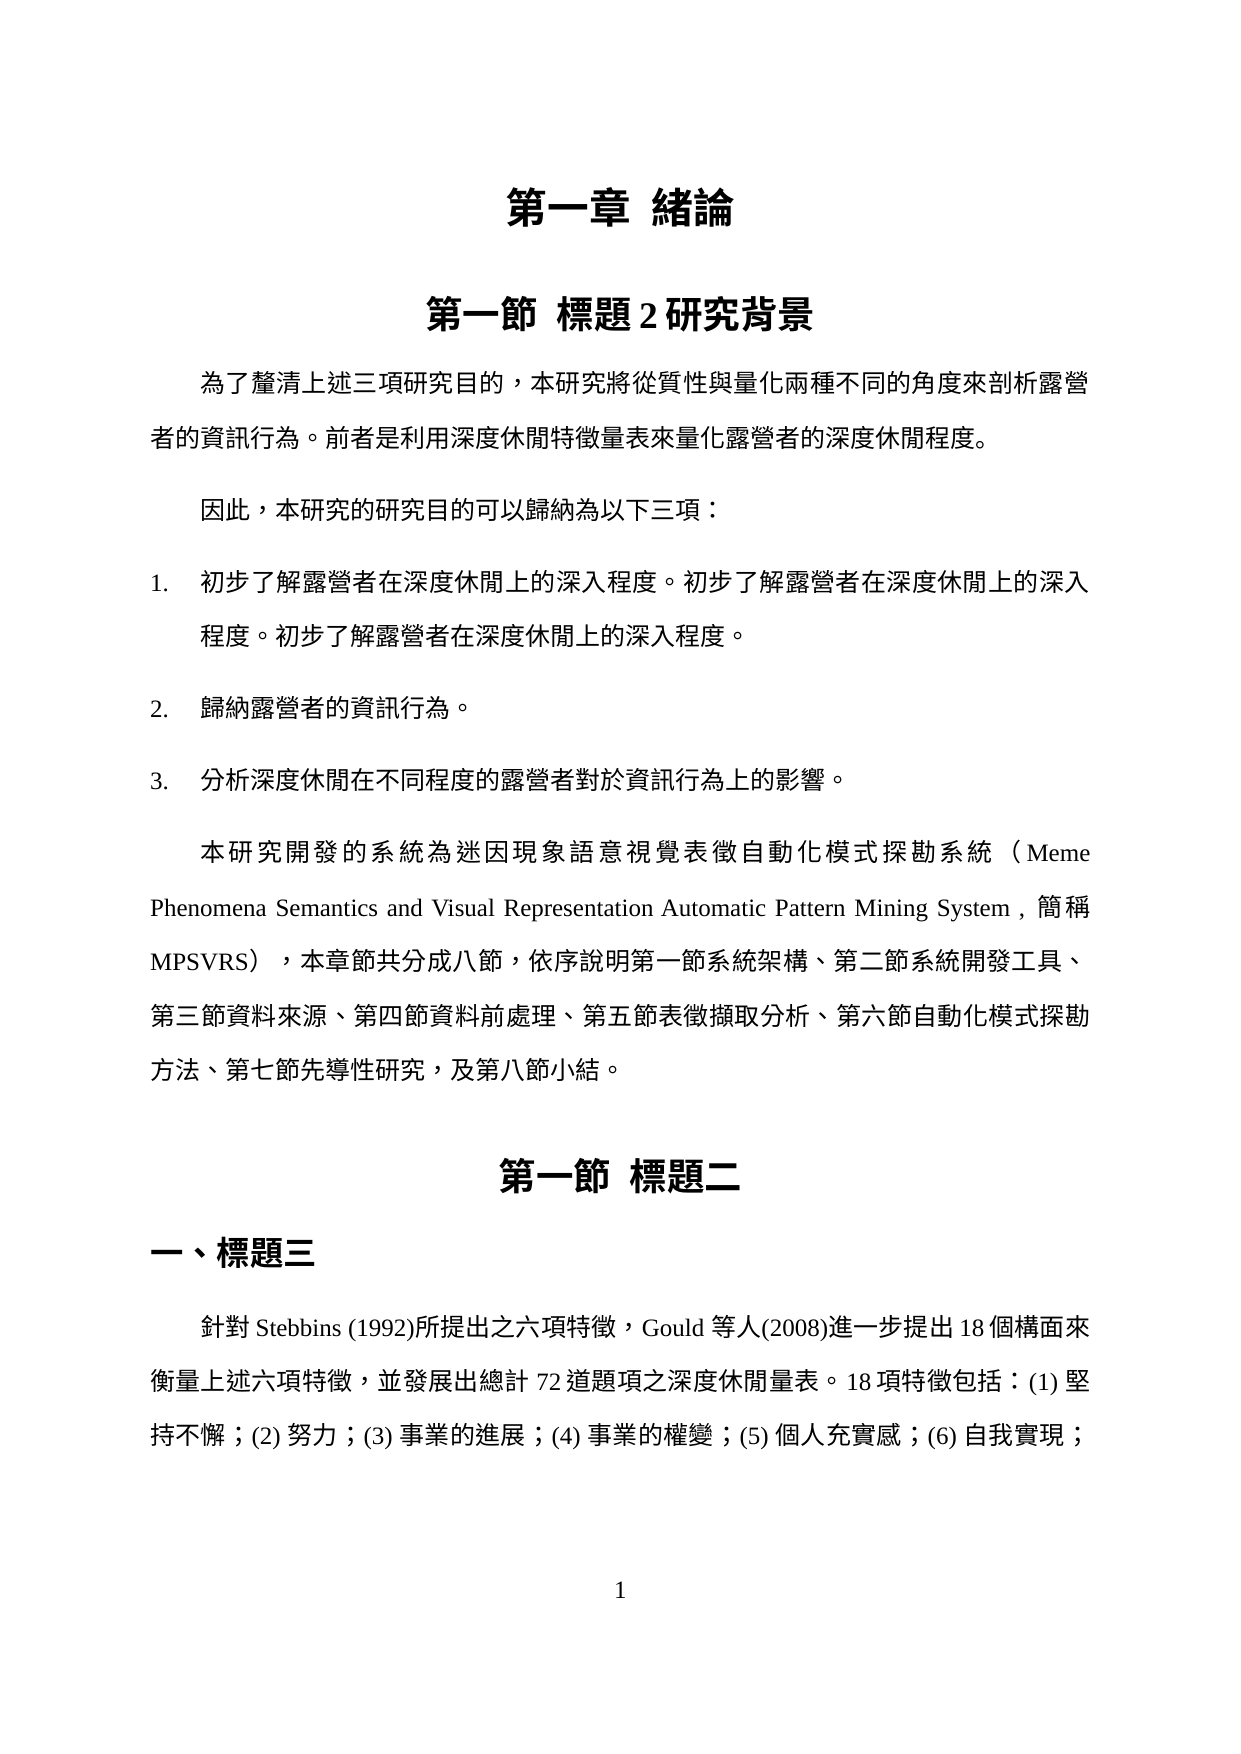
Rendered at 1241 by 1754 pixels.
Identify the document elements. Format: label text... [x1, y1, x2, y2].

text 因此，本研究的研究目的可以歸納為以下三項： [150, 490, 1090, 526]
text 針對Stebbins (1992)所提出之六項特徵，Gould 等人(2008)進一步提出18個構面來衡量上述六項特徵，並發展出總計72道題項之深度休閒量表。18項特徵包括：(1) 堅持不懈；(2) 努力；(3) 事業的進展；(4) 事業的權變；(5) 個人充實感；(6) 自我實現； [150, 1307, 1090, 1452]
list 分析深度休閒在不同程度的露營者對於資訊行為上的影響。 [150, 761, 1090, 797]
subtitle 第一章 緒論 [150, 175, 1090, 235]
list 歸納露營者的資訊行為。 [150, 689, 1090, 725]
text 為了釐清上述三項研究目的，本研究將從質性與量化兩種不同的角度來剖析露營者的資訊行為。前者是利用深度休閒特徵量表來量化露營者的深度休閒程度。 [150, 364, 1090, 454]
subtitle 一、標題三 [150, 1226, 1090, 1274]
subtitle 第一節 標題二 [150, 1147, 1090, 1202]
text 本研究開發的系統為迷因現象語意視覺表徵自動化模式探勘系統（Meme Phenomena Semantics and Visual Representation Automatic Pattern Mining System , 簡稱MPSVRS），本章節共分成八節，依序說明第一節系統架構、第二節系統開發工具、第三節資料來源、第四節資料前處理、第五節表徵擷取分析、第六節自動化模式探勘方法、第七節先導性研究，及第八節小結。 [150, 833, 1090, 1087]
subtitle 第一節 標題2研究背景 [150, 285, 1090, 339]
list 初步了解露營者在深度休閒上的深入程度。初步了解露營者在深度休閒上的深入程度。初步了解露營者在深度休閒上的深入程度。 [150, 562, 1090, 653]
